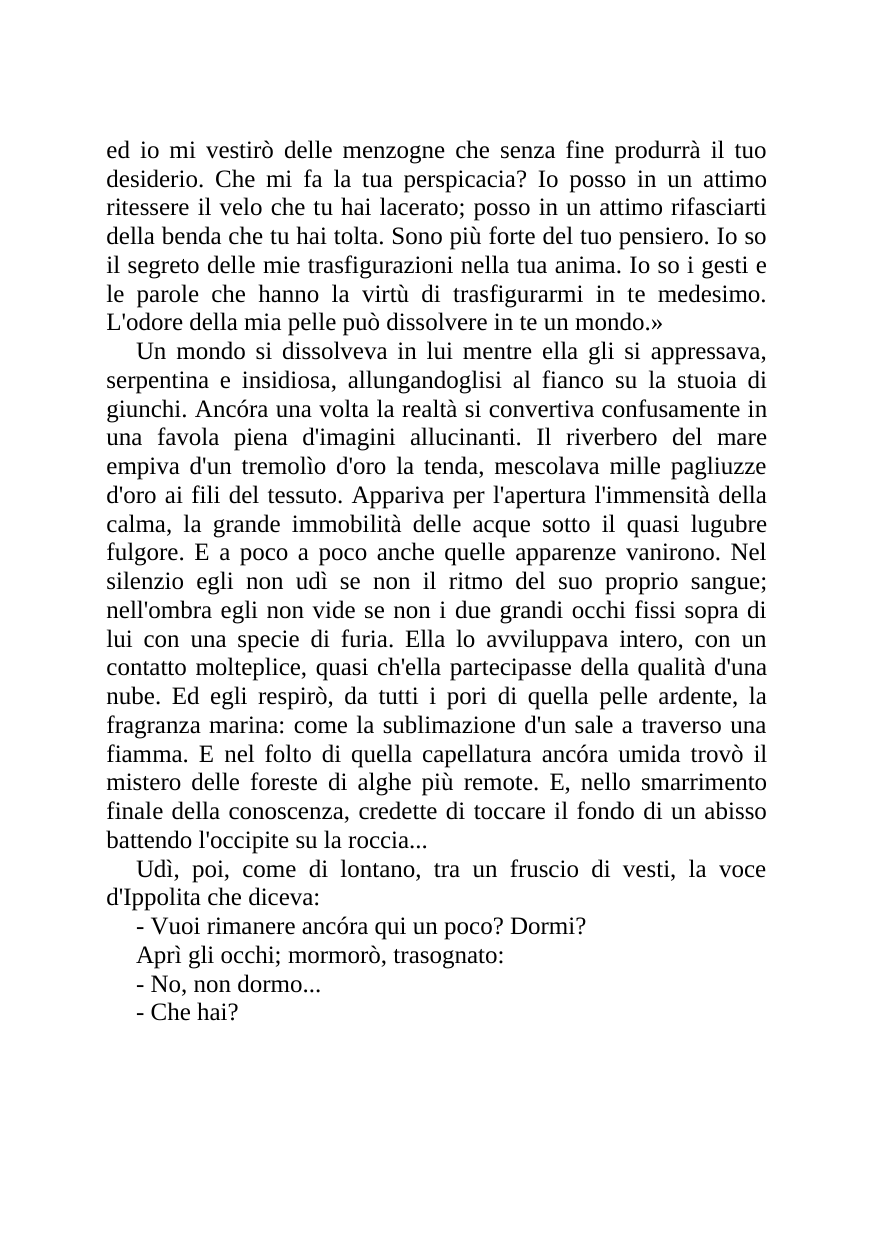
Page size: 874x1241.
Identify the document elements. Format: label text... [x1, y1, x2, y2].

text Un mondo si dissolveva in lui mentre ella gli si appressava, serpentina e insidiosa, allungandoglisi al fianco su la stuoia di giunchi. Ancóra una volta la realtà si convertiva confusamente in una favola piena d'imagini allucinanti. Il riverbero del mare empiva d'un tremolìo d'oro la tenda, mescolava mille pagliuzze d'oro ai fili del tessuto. Appariva per l'apertura l'immensità della calma, la grande immobilità delle acque sotto il quasi lugubre fulgore. E a poco a poco anche quelle apparenze vanirono. Nel silenzio egli non udì se non il ritmo del suo proprio sangue; nell'ombra egli non vide se non i due grandi occhi fissi sopra di lui con una specie di furia. Ella lo avviluppava intero, con un contatto molteplice, quasi ch'ella partecipasse della qualità d'una nube. Ed egli respirò, da tutti i pori di quella pelle ardente, la fragranza marina: come la sublimazione d'un sale a traverso una fiamma. E nel folto di quella capellatura ancóra umida trovò il mistero delle foreste di alghe più remote. E, nello smarrimento finale della conoscenza, credette di toccare il fondo di un abisso battendo l'occipite su la roccia... [106, 336, 768, 854]
text - No, non dormo... [106, 969, 768, 997]
text - Che hai? [106, 997, 768, 1026]
text Aprì gli occhi; mormorò, trasognato: [106, 940, 768, 969]
text Udì, poi, come di lontano, tra un fruscio di vesti, la voce d'Ippolita che diceva: [106, 854, 768, 911]
text ed io mi vestirò delle menzogne che senza fine produrrà il tuo desiderio. Che mi fa la tua perspicacia? Io posso in un attimo ritessere il velo che tu hai lacerato; posso in un attimo rifasciarti della benda che tu hai tolta. Sono più forte del tuo pensiero. Io so il segreto delle mie trasfigurazioni nella tua anima. Io so i gesti e le parole che hanno la virtù di trasfigurarmi in te medesimo. L'odore della mia pelle può dissolvere in te un mondo.» [106, 135, 768, 336]
text - Vuoi rimanere ancóra qui un poco? Dormi? [106, 911, 768, 940]
